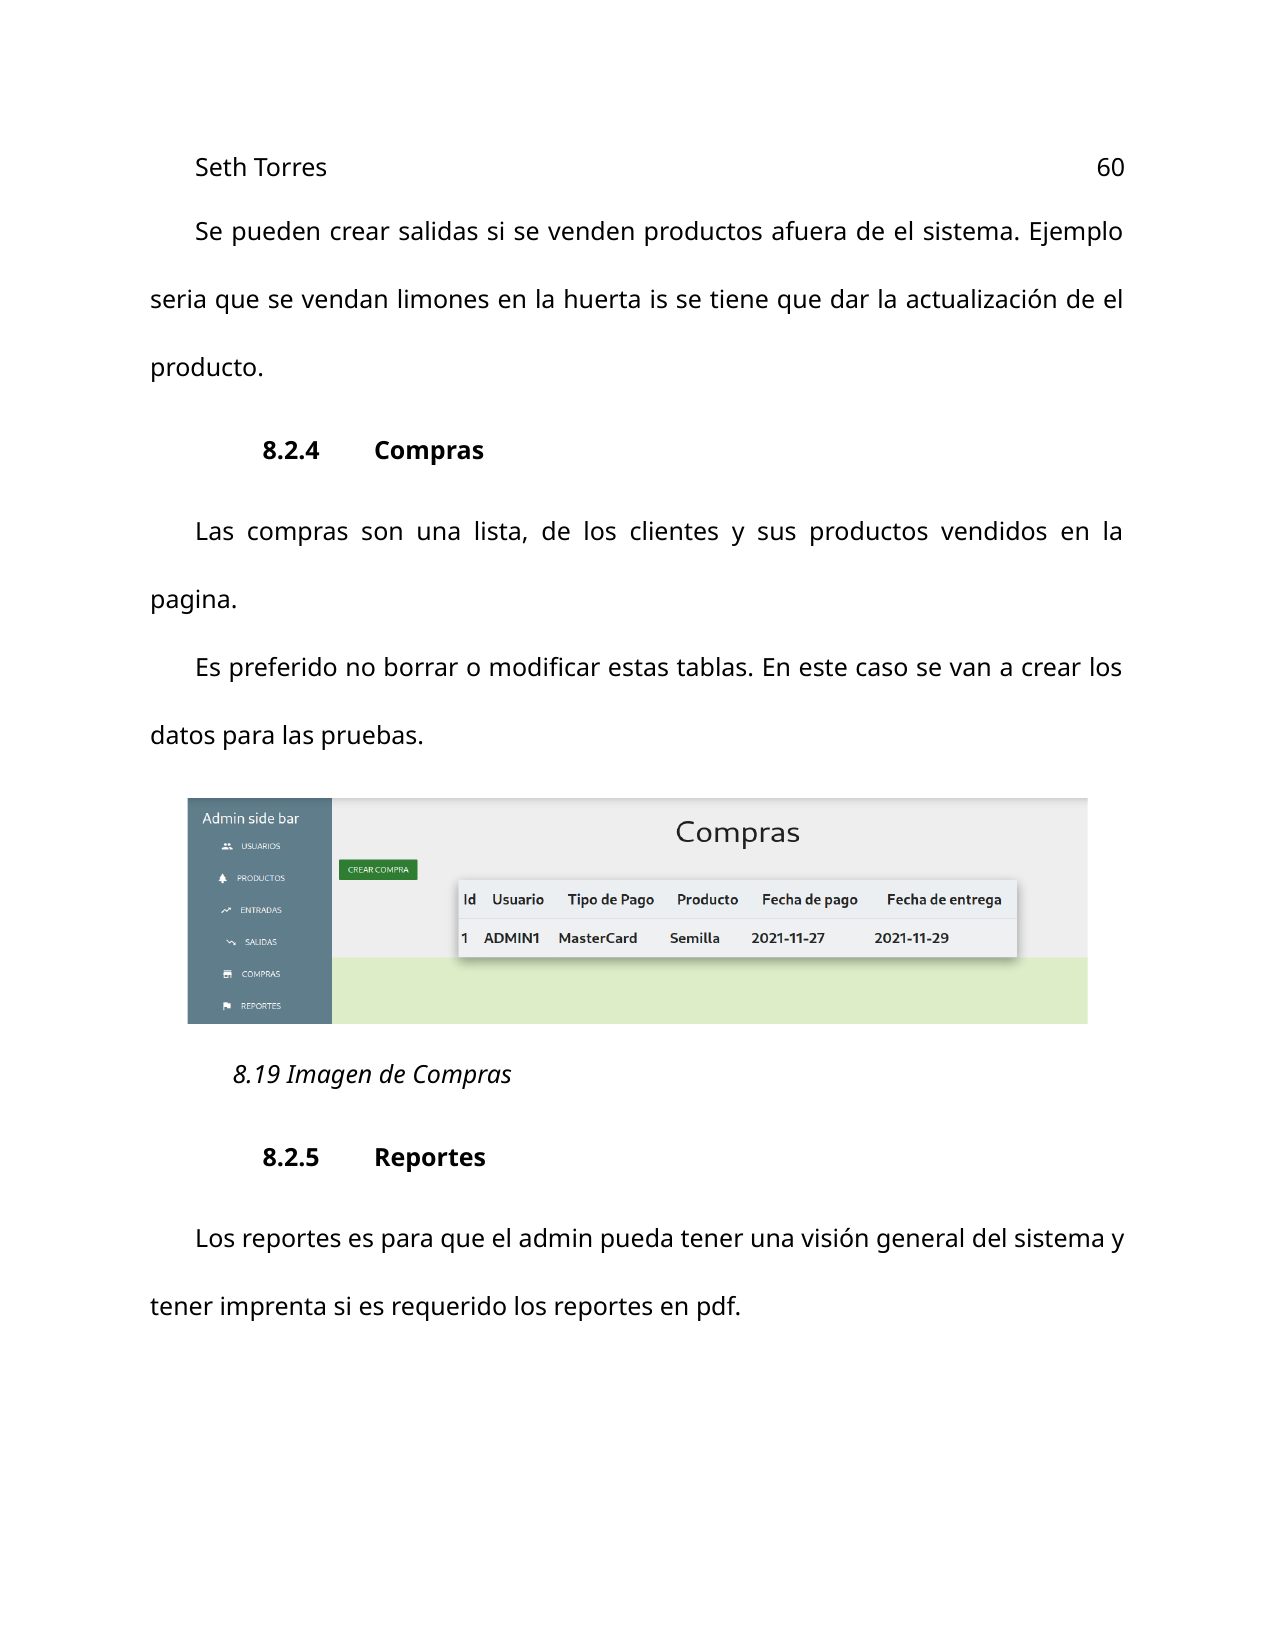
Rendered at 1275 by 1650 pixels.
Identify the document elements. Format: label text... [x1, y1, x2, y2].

text Los reportes es para que el admin pueda tener una visión general del sistema y tener imprenta si es requerido los reportes en pdf. [150, 1221, 1125, 1323]
subtitle Compras [262, 432, 1125, 467]
subtitle Reportes [262, 1140, 1125, 1174]
picture [187, 798, 1088, 1024]
text Las compras son una lista, de los clientes y sus productos vendidos en la pagina. [150, 513, 1125, 615]
text Se pueden crear salidas si se venden productos afuera de el sistema. Ejemplo seria que se vendan limones en la huerta is se tiene que dar la actualización de el producto. [150, 213, 1125, 384]
text 8.19 Imagen de Compras [187, 1024, 1087, 1091]
text Es preferido no borrar o modificar estas tablas. En este caso se van a crear los datos para las pruebas. [150, 649, 1125, 752]
